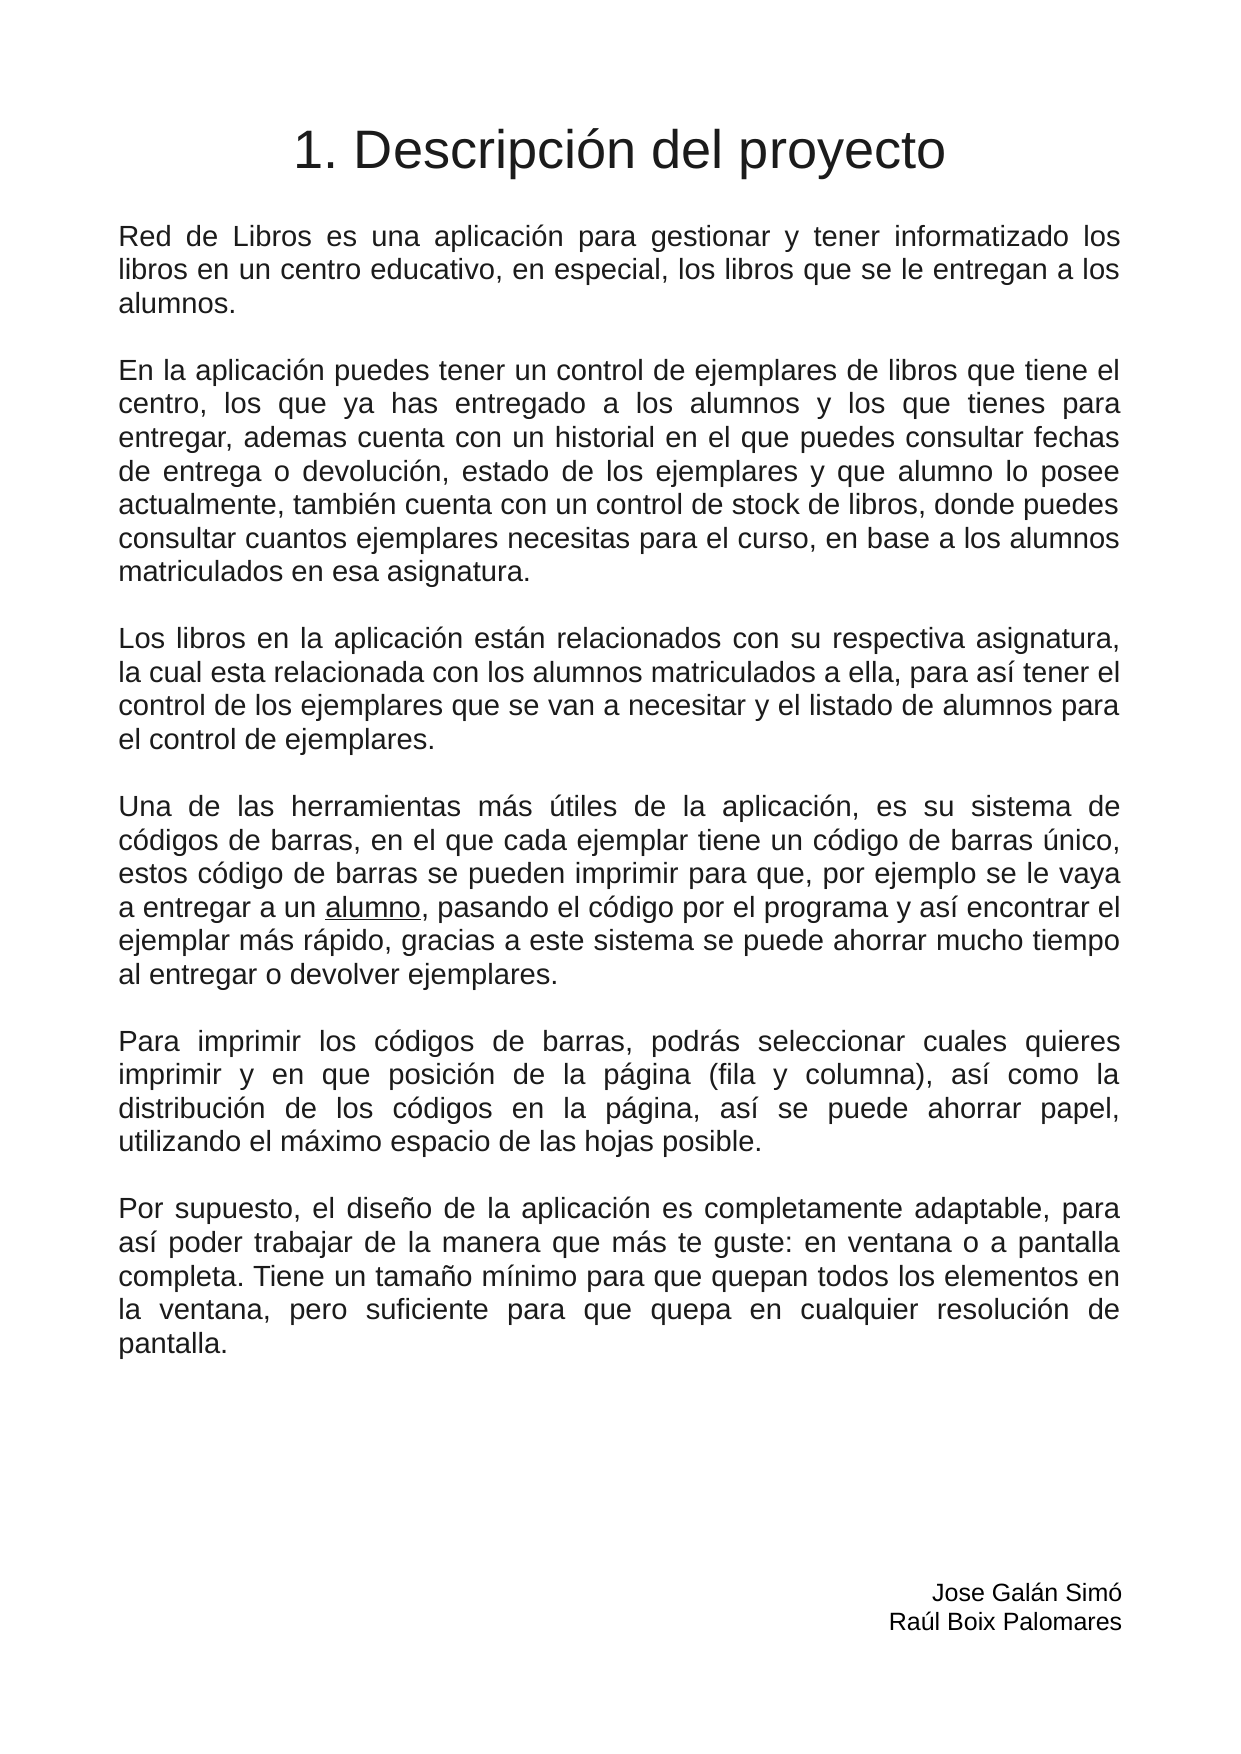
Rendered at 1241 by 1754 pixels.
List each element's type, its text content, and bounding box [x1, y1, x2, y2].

text consultar cuantos ejemplares necesitas para el curso, en base a los alumnos matriculados en esa asignatura. [118, 521, 1122, 588]
text Para imprimir los códigos de barras, podrás seleccionar cuales quieres imprimir y en que posición de la página (fila y columna), así como la distribución de los códigos en la página, así se puede ahorrar papel, utilizando el máximo espacio de las hojas posible. [118, 1024, 1122, 1158]
text Red de Libros es una aplicación para gestionar y tener informatizado los libros en un centro educativo, en especial, los libros que se le entregan a los alumnos. [118, 219, 1122, 319]
text En la aplicación puedes tener un control de ejemplares de libros que tiene el centro, los que ya has entregado a los alumnos y los que tienes para entregar, ademas cuenta con un historial en el que puedes consultar fechas de entrega o devolución, estado de los ejemplares y que alumno lo posee actualmente, también cuenta con un control de stock de libros, donde puedes [118, 353, 1122, 521]
text Por supuesto, el diseño de la aplicación es completamente adaptable, para así poder trabajar de la manera que más te guste: en ventana o a pantalla completa. Tiene un tamaño mínimo para que quepan todos los elementos en la ventana, pero suficiente para que quepa en cualquier resolución de pantalla. [118, 1158, 1122, 1359]
text 1. Descripción del proyecto [118, 118, 1122, 180]
text Una de las herramientas más útiles de la aplicación, es su sistema de códigos de barras, en el que cada ejemplar tiene un código de barras único, estos código de barras se pueden imprimir para que, por ejemplo se le vaya a entregar a un alumno, pasando el código por el programa y así encontrar el ejemplar más rápido, gracias a este sistema se puede ahorrar mucho tiempo al entregar o devolver ejemplares. [118, 789, 1122, 990]
text Los libros en la aplicación están relacionados con su respectiva asignatura, la cual esta relacionada con los alumnos matriculados a ella, para así tener el control de los ejemplares que se van a necesitar y el listado de alumnos para el control de ejemplares. [118, 621, 1122, 756]
